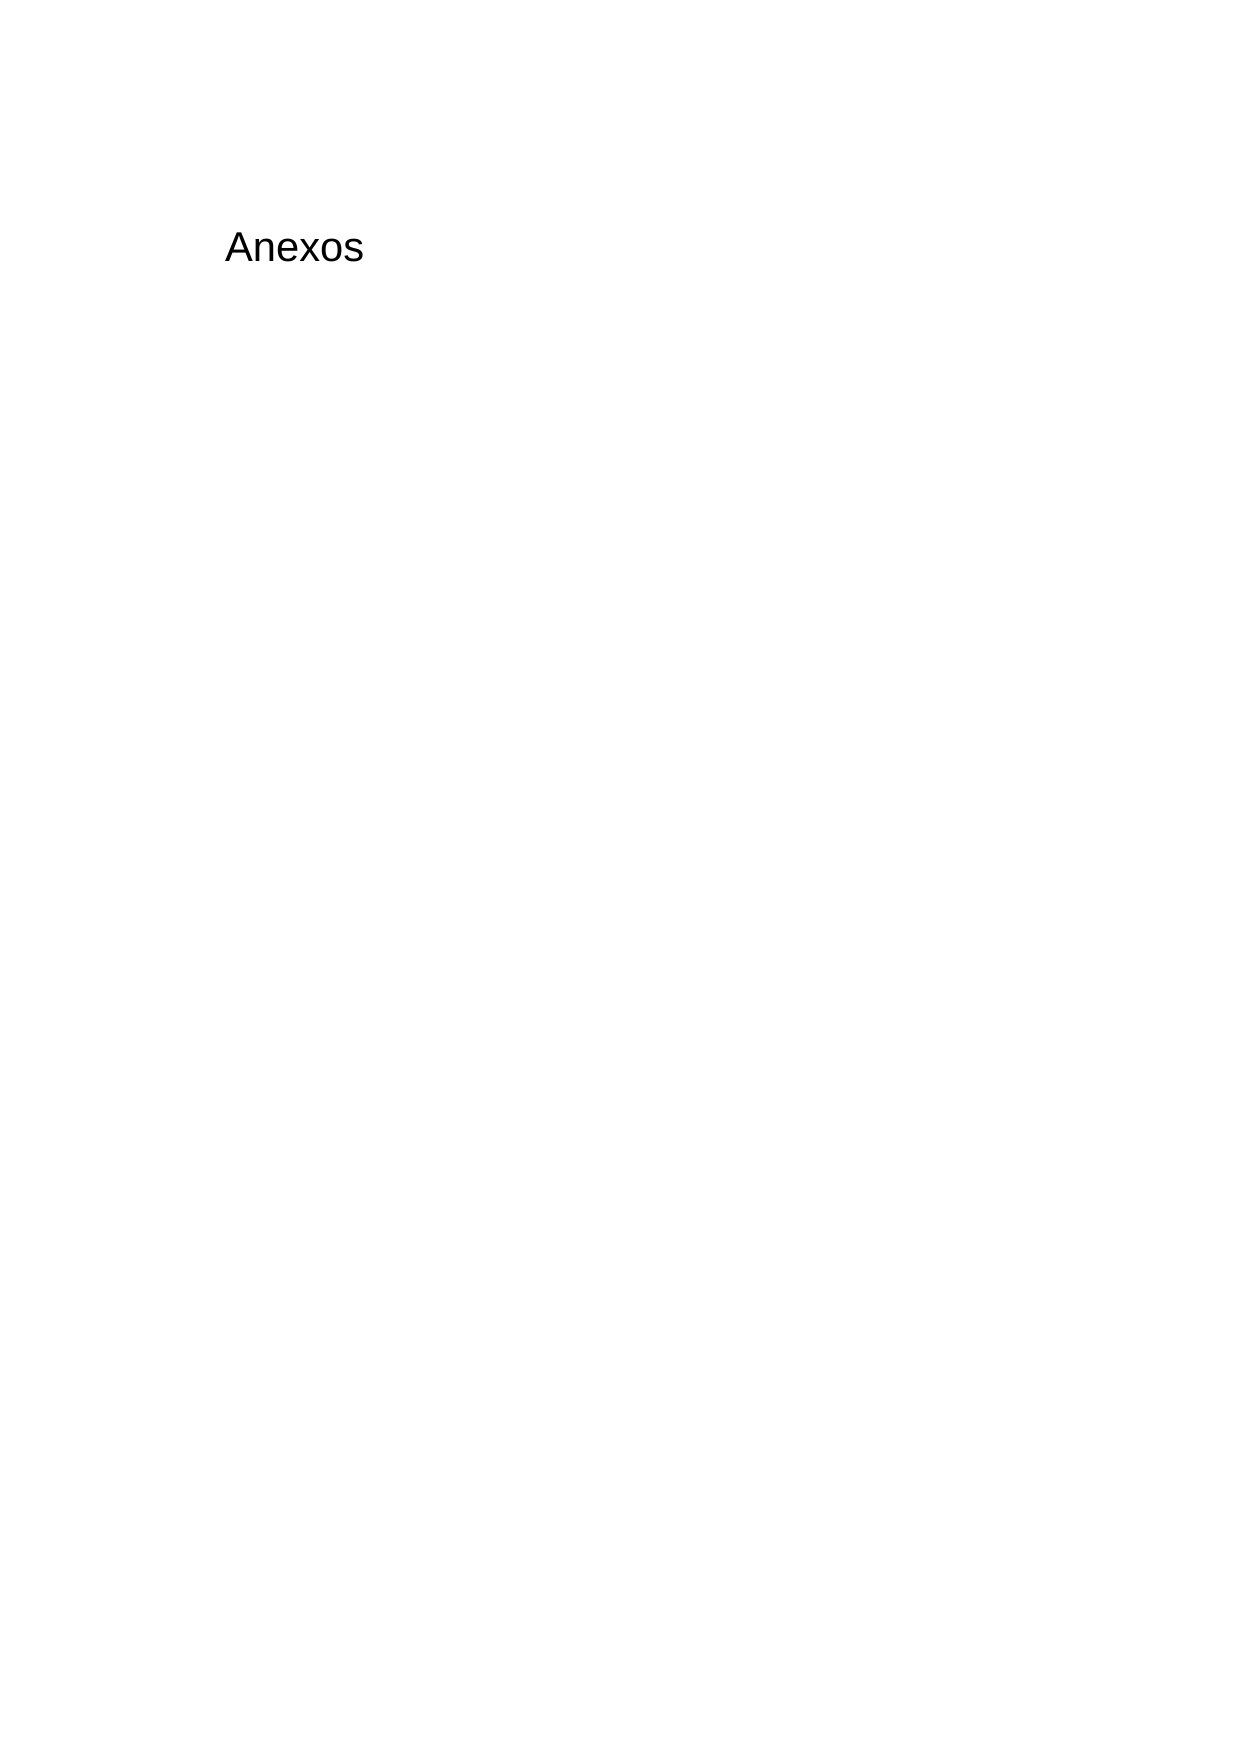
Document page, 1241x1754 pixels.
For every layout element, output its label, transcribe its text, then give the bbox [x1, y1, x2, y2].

subtitle Anexos [150, 222, 1090, 270]
